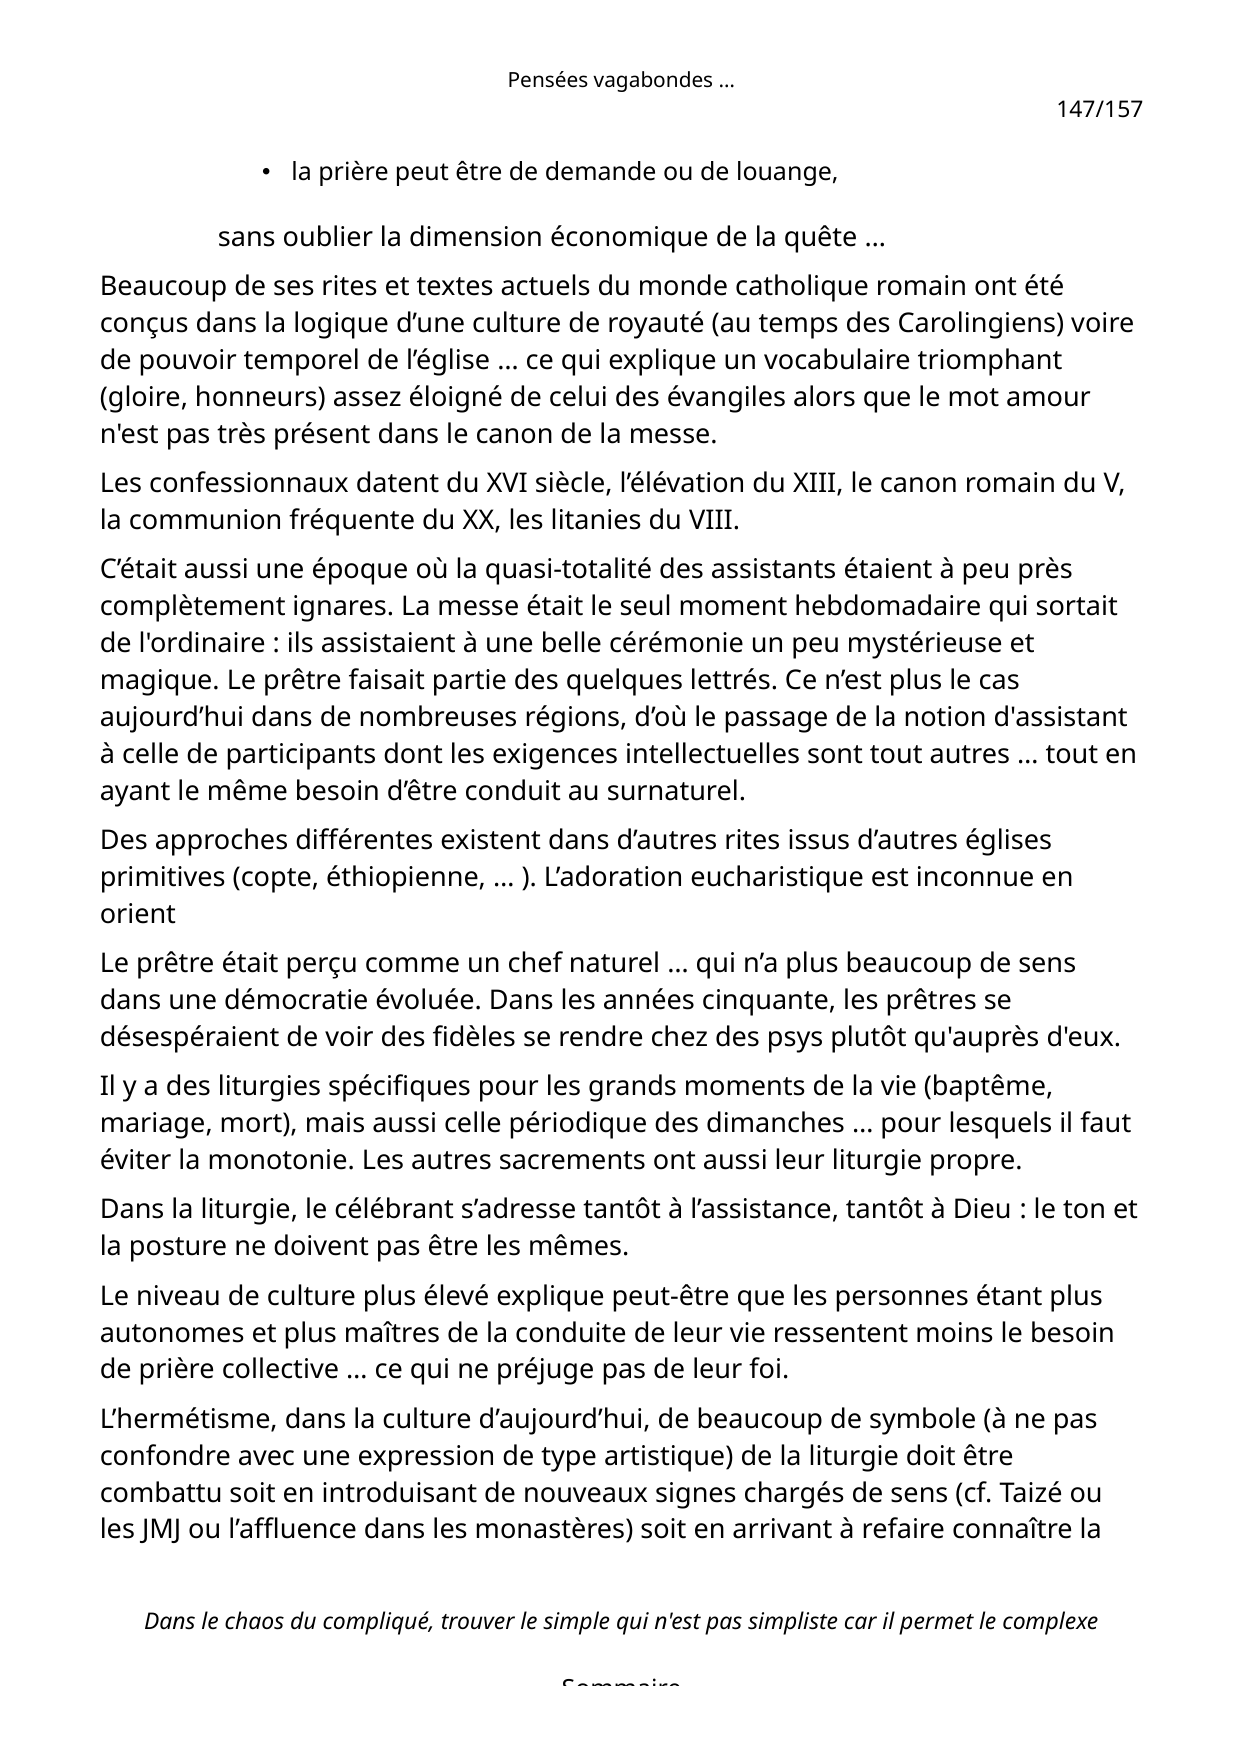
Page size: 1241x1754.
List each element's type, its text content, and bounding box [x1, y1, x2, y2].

text C’était aussi une époque où la quasi-totalité des assistants étaient à peu près complètement ignares. La messe était le seul moment hebdomadaire qui sortait de l'ordinaire : ils assistaient à une belle cérémonie un peu mystérieuse et magique. Le prêtre faisait partie des quelques lettrés. Ce n’est plus le cas aujourd’hui dans de nombreuses régions, d’où le passage de la notion d'assistant à celle de participants dont les exigences intellectuelles sont tout autres … tout en ayant le même besoin d’être conduit au surnaturel. [99, 550, 1143, 808]
text Beaucoup de ses rites et textes actuels du monde catholique romain ont été conçus dans la logique d’une culture de royauté (au temps des Carolingiens) voire de pouvoir temporel de l’église … ce qui explique un vocabulaire triomphant (gloire, honneurs) assez éloigné de celui des évangiles alors que le mot amour n'est pas très présent dans le canon de la messe. [99, 267, 1143, 451]
text sans oublier la dimension économique de la quête … [218, 217, 1025, 254]
text Le prêtre était perçu comme un chef naturel … qui n’a plus beaucoup de sens dans une démocratie évoluée. Dans les années cinquante, les prêtres se désespéraient de voir des fidèles se rendre chez des psys plutôt qu'auprès d'eux. [99, 944, 1143, 1054]
text Il y a des liturgies spécifiques pour les grands moments de la vie (baptême, mariage, mort), mais aussi celle périodique des dimanches … pour lesquels il faut éviter la monotonie. Les autres sacrements ont aussi leur liturgie propre. [99, 1067, 1143, 1177]
text Les confessionnaux datent du XVI siècle, l’élévation du XIII, le canon romain du V, la communion fréquente du XX, les litanies du VIII. [99, 464, 1143, 537]
list la prière peut être de demande ou de louange, [262, 154, 1025, 188]
text Le niveau de culture plus élevé explique peut-être que les personnes étant plus autonomes et plus maîtres de la conduite de leur vie ressentent moins le besoin de prière collective … ce qui ne préjuge pas de leur foi. [99, 1276, 1143, 1387]
text Dans la liturgie, le célébrant s’adresse tantôt à l’assistance, tantôt à Dieu : le ton et la posture ne doivent pas être les mêmes. [99, 1190, 1143, 1264]
text Des approches différentes existent dans d’autres rites issus d’autres églises primitives (copte, éthiopienne, … ). L’adoration eucharistique est inconnue en orient [99, 821, 1143, 931]
text L’hermétisme, dans la culture d’aujourd’hui, de beaucoup de symbole (à ne pas confondre avec une expression de type artistique) de la liturgie doit être combattu soit en introduisant de nouveaux signes chargés de sens (cf. Taizé ou les JMJ ou l’affluence dans les monastères) soit en arrivant à refaire connaître la [99, 1399, 1143, 1547]
